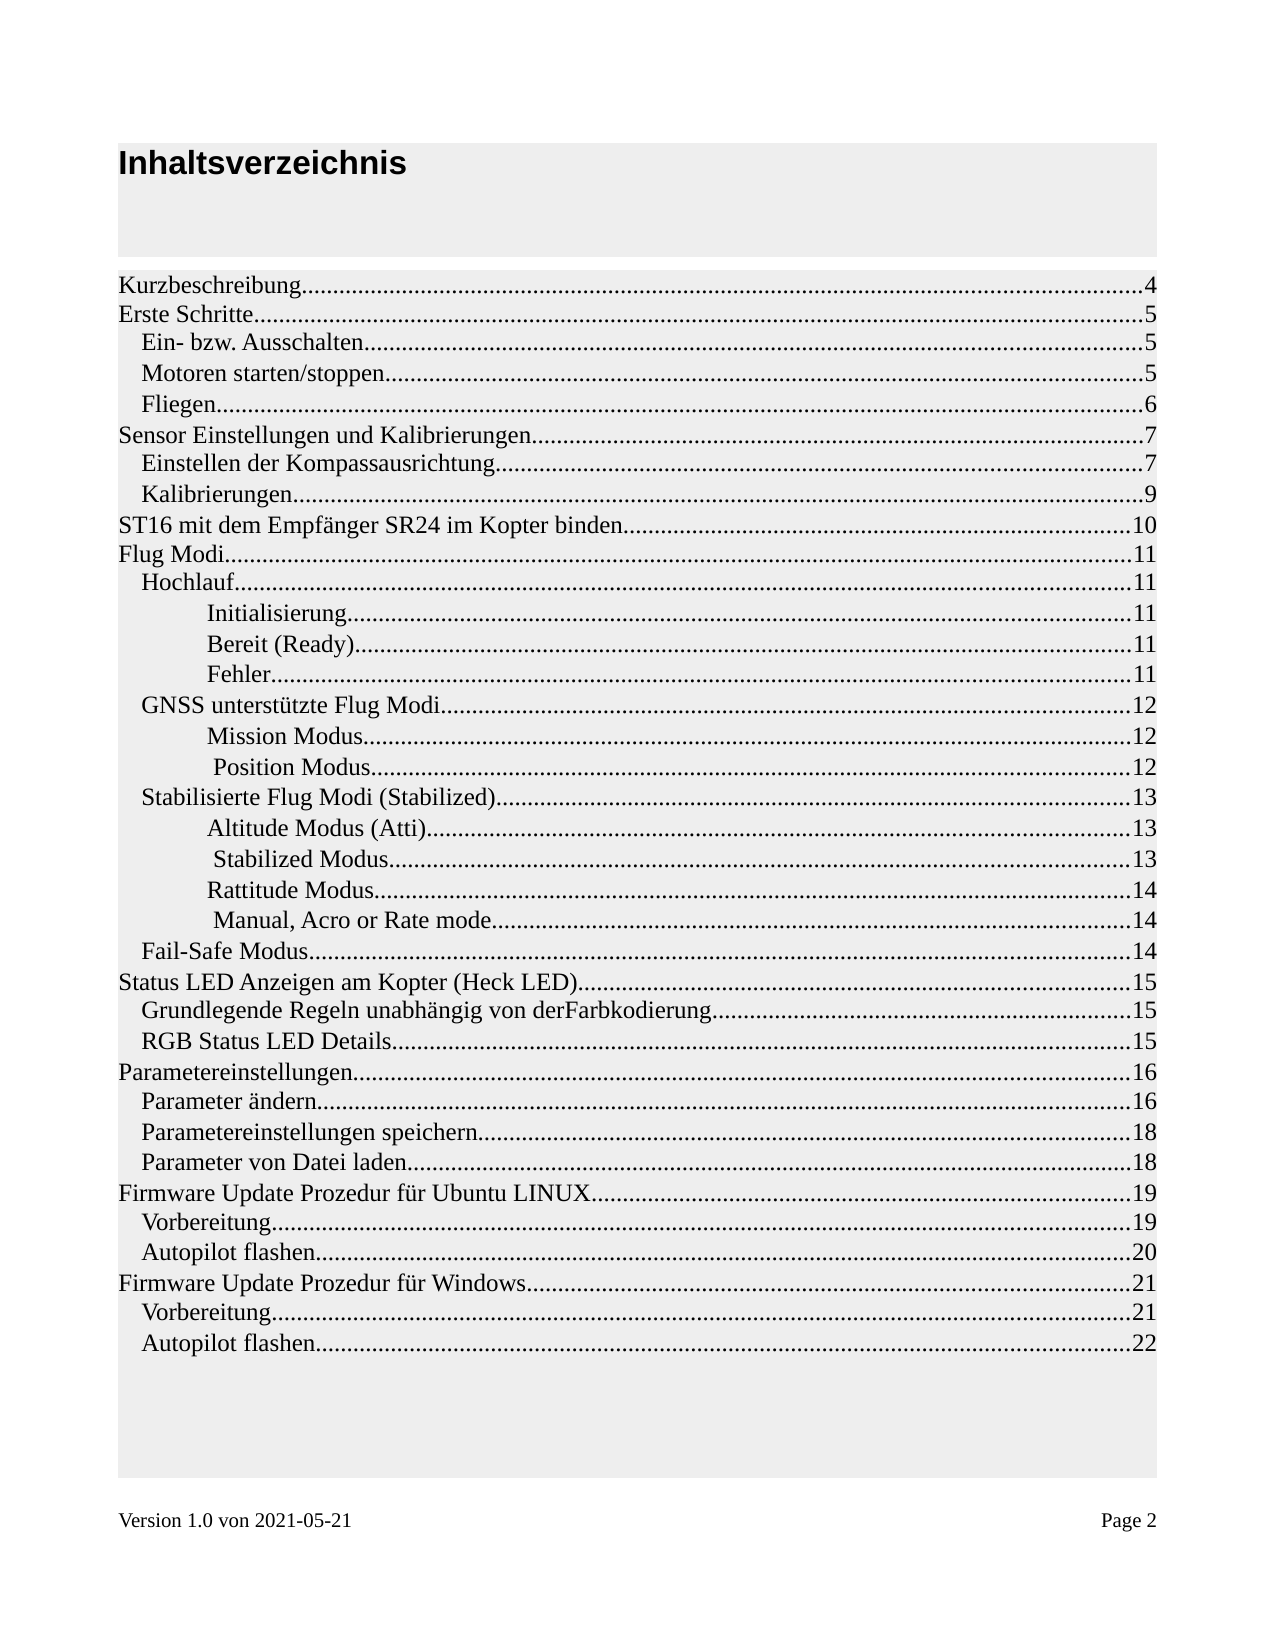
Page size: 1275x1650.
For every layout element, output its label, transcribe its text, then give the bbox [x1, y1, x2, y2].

text Autopilot flashen 22 [141, 1328, 1157, 1356]
text Stabilized Modus 13 [207, 844, 1157, 873]
text Einstellen der Kompassausrichtung 7 [141, 448, 1157, 477]
text Parametereinstellungen speichern 18 [141, 1117, 1157, 1145]
text ST16 mit dem Empfänger SR24 im Kopter binden 10 [118, 510, 1157, 539]
text Kalibrierungen 9 [141, 479, 1157, 508]
subtitle Inhaltsverzeichnis [118, 143, 1157, 182]
text Firmware Update Prozedur für Ubuntu LINUX 19 [118, 1178, 1157, 1207]
text Flug Modi 11 [118, 539, 1157, 567]
text Mission Modus 12 [207, 721, 1157, 750]
text Ein- bzw. Ausschalten 5 [141, 327, 1157, 356]
text Bereit (Ready) 11 [207, 629, 1157, 658]
text Fliegen 6 [141, 389, 1157, 418]
text Rattitude Modus 14 [207, 875, 1157, 903]
text Parameter von Datei laden 18 [141, 1147, 1157, 1176]
text Manual, Acro or Rate mode 14 [207, 905, 1157, 934]
text Vorbereitung 21 [141, 1297, 1157, 1326]
text Position Modus 12 [207, 752, 1157, 781]
text RGB Status LED Details 15 [141, 1026, 1157, 1055]
text Grundlegende Regeln unabhängig von derFarbkodierung 15 [141, 996, 1157, 1024]
text Initialisierung 11 [207, 598, 1157, 627]
text Motoren starten/stoppen 5 [141, 358, 1157, 387]
text Kurzbeschreibung 4 [118, 270, 1157, 299]
text Fail-Safe Modus 14 [141, 936, 1157, 965]
text Erste Schritte 5 [118, 299, 1157, 327]
text Hochlauf 11 [141, 567, 1157, 596]
text Firmware Update Prozedur für Windows 21 [118, 1268, 1157, 1297]
text Altitude Modus (Atti) 13 [207, 813, 1157, 842]
text Status LED Anzeigen am Kopter (Heck LED) 15 [118, 967, 1157, 996]
text Autopilot flashen 20 [141, 1237, 1157, 1266]
text GNSS unterstützte Flug Modi 12 [141, 690, 1157, 719]
text Parametereinstellungen 16 [118, 1057, 1157, 1086]
text Parameter ändern 16 [141, 1086, 1157, 1114]
text Stabilisierte Flug Modi (Stabilized) 13 [141, 782, 1157, 811]
text Vorbereitung 19 [141, 1207, 1157, 1236]
text Sensor Einstellungen und Kalibrierungen 7 [118, 420, 1157, 448]
text Fehler 11 [207, 659, 1157, 688]
